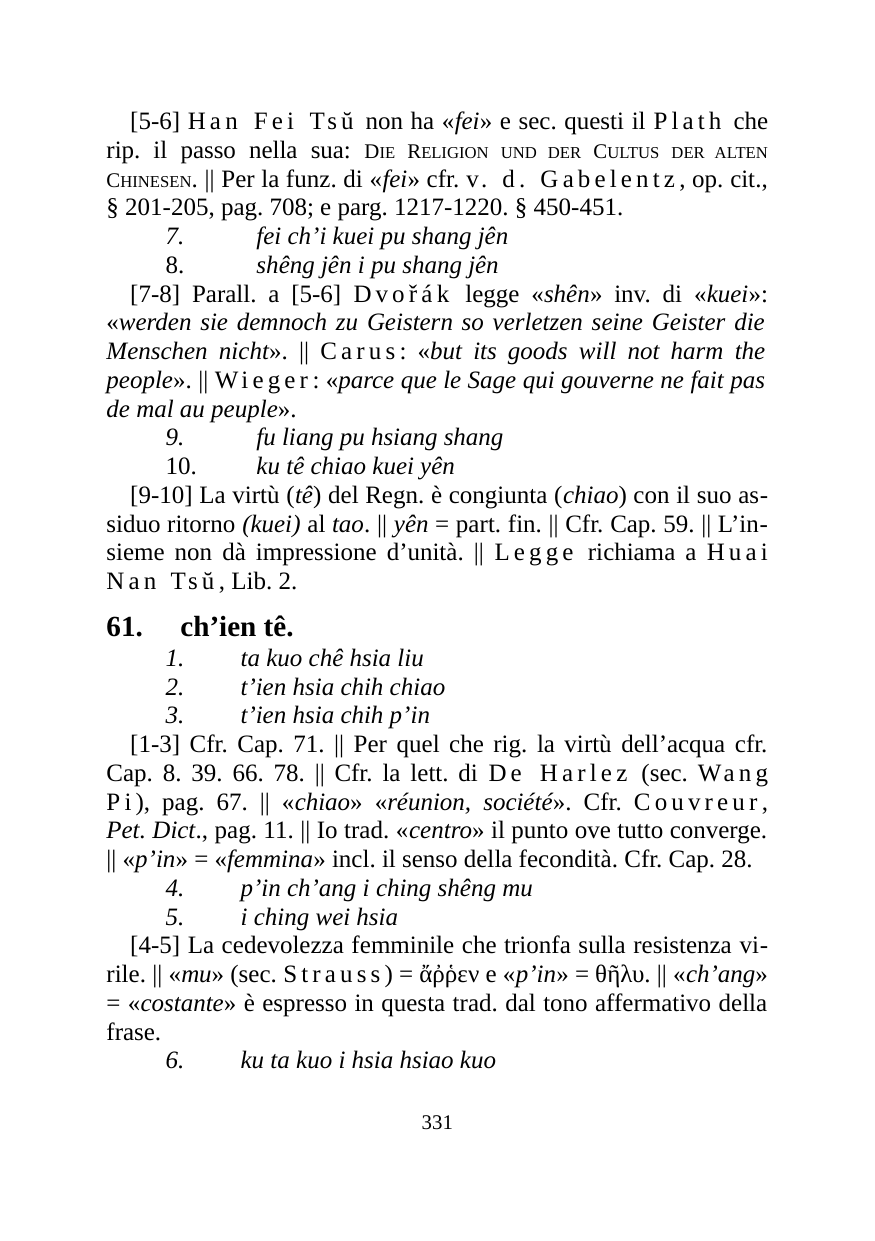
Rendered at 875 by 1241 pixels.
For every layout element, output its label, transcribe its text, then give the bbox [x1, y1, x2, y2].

list ku tê chiao kuei yên [165, 451, 768, 480]
list i ching wei hsia [165, 902, 768, 931]
list ku ta kuo i hsia hsiao kuo [165, 1046, 768, 1074]
list fu liang pu hsiang shang [165, 422, 768, 451]
list p’in ch’ang i ching shêng mu [165, 873, 768, 902]
text [9-10] La virtù (tê) del Regn. è congiunta (chiao) con il suo as­siduo ritorno (kuei) al tao. || yên = part. fin. || Cfr. Cap. 59. || L’in­sieme non dà impressione d’unità. || Legge richiama a Huai Nan Tsŭ, Lib. 2. [106, 480, 768, 595]
list ta kuo chê hsia liu [165, 643, 768, 672]
text [1-3] Cfr. Cap. 71. || Per quel che rig. la virtù dell’acqua cfr. Cap. 8. 39. 66. 78. || Cfr. la lett. di De Harlez (sec. Wang Pi), pag. 67. || «chiao» «réunion, société». Cfr. Couvreur, Pet. Dict., pag. 11. || Io trad. «centro» il punto ove tutto converge. || «p’in» = «femmina» incl. il senso della fecondità. Cfr. Cap. 28. [106, 729, 768, 873]
text [5-6] Han Fei Tsŭ non ha «fei» e sec. questi il Plath che rip. il passo nella sua: DIE RELIGION UND DER CULTUS DER ALTEN CHINESEN. || Per la funz. di «fei» cfr. v. d. Gabelentz, op. cit., § 201-205, pag. 708; e parg. 1217-1220. § 450-451. [106, 106, 768, 221]
text [4-5] La cedevolezza femminile che trionfa sulla resistenza vi­rile. || «mu» (sec. Strauss) = ἄῤῥεν e «p’in» = θῆλυ. || «ch’ang» = «costante» è espresso in questa trad. dal tono affermativo della frase. [106, 931, 768, 1046]
list t’ien hsia chih chiao [165, 672, 768, 701]
subtitle 61. ch’ien tê. [106, 609, 768, 643]
list t’ien hsia chih p’in [165, 701, 768, 729]
list fei ch’i kuei pu shang jên [165, 221, 768, 250]
list shêng jên i pu shang jên [165, 250, 768, 279]
text [7-8] Parall. a [5-6] Dvořák legge «shên» inv. di «kuei»: «werden sie demnoch zu Geistern so verletzen seine Geister die Menschen nicht». || Carus: «but its goods will not harm the people». || Wieger: «parce que le Sage qui gouverne ne fait pas de mal au peuple». [106, 279, 768, 422]
